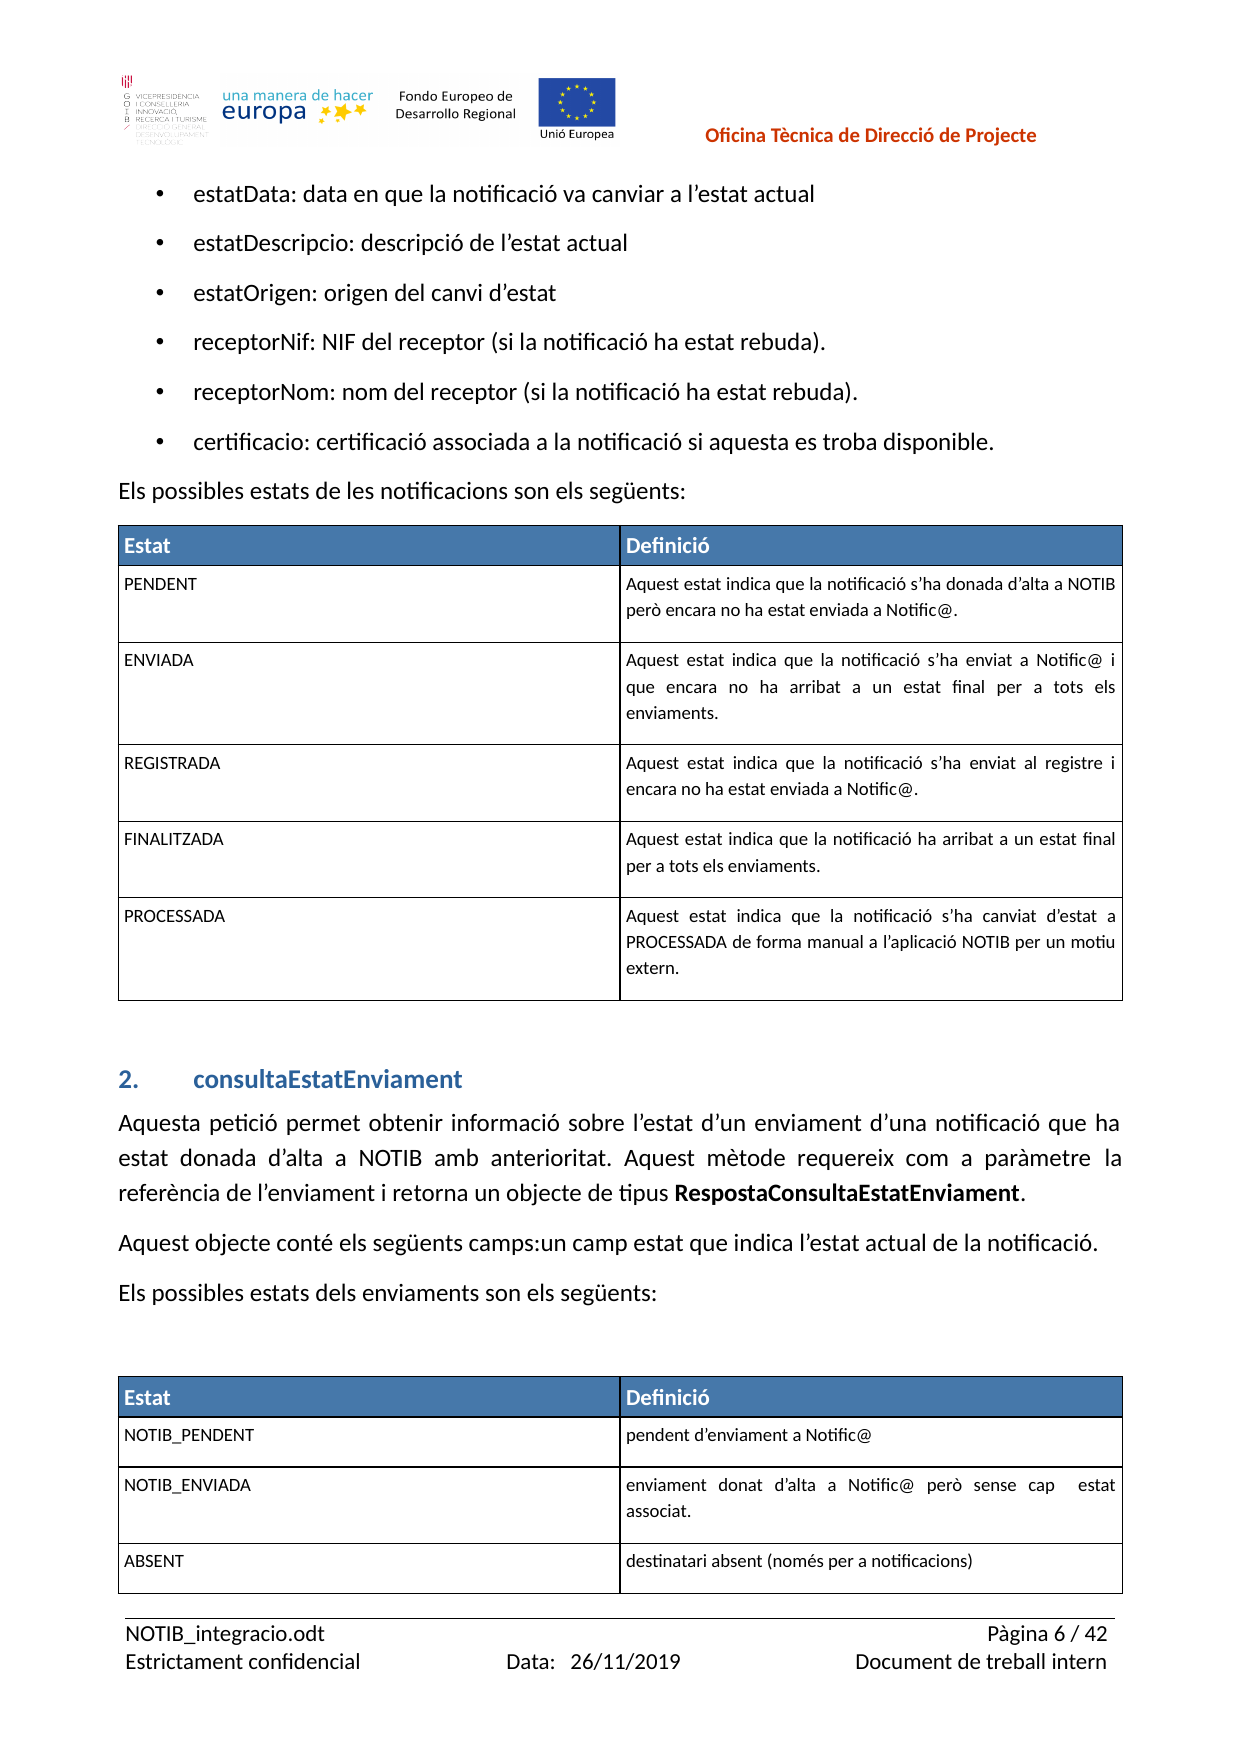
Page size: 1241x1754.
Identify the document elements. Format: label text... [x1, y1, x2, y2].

text Els possibles estats de les notificacions son els següents: [118, 475, 1122, 506]
picture [118, 73, 213, 147]
text Aquesta petició permet obtenir informació sobre l’estat d’un enviament d’una notificació que ha estat donada d’alta a NOTIB amb anterioritat. Aquest mètode requereix com a paràmetre la referència de l’enviament i retorna un objecte de tipus RespostaConsultaEstatEnviament. [118, 1108, 1122, 1208]
table_cell FINALITZADA [119, 822, 619, 897]
picture [219, 73, 621, 147]
text Els possibles estats dels enviaments son els següents: [118, 1277, 1122, 1307]
table_header Definició [621, 526, 1122, 565]
list estatDescripcio: descripció de l’estat actual [156, 227, 1122, 258]
list receptorNom: nom del receptor (si la notificació ha estat rebuda). [156, 376, 1122, 407]
list receptorNif: NIF del receptor (si la notificació ha estat rebuda). [156, 326, 1122, 357]
table_cell destinatari absent (només per a notificacions) [621, 1544, 1122, 1593]
table_cell Aquest estat indica que la notificació s’ha enviat a Notific@ i que encara no ha arribat a un estat final per a tots els enviaments. [621, 643, 1122, 744]
table_header Estat [119, 526, 619, 565]
table_cell REGISTRADA [119, 745, 619, 821]
table_cell Aquest estat indica que la notificació ha arribat a un estat final per a tots els enviaments. [621, 822, 1122, 897]
list estatOrigen: origen del canvi d’estat [156, 277, 1122, 307]
list certificacio: certificació associada a la notificació si aquesta es troba disponible. [156, 426, 1122, 456]
table_cell NOTIB_ENVIADA [119, 1468, 619, 1543]
table_cell PROCESSADA [119, 898, 619, 1000]
table_header Estat [119, 1377, 619, 1416]
table_cell Aquest estat indica que la notificació s’ha enviat al registre i encara no ha estat enviada a Notific@. [621, 745, 1122, 821]
table_cell ABSENT [119, 1544, 619, 1593]
table_header Definició [621, 1377, 1122, 1416]
table_cell Aquest estat indica que la notificació s’ha canviat d’estat a PROCESSADA de forma manual a l’aplicació NOTIB per un motiu extern. [621, 898, 1122, 1000]
table_cell Aquest estat indica que la notificació s’ha donada d’alta a NOTIB però encara no ha estat enviada a Notific@. [621, 566, 1122, 642]
table_cell enviament donat d’alta a Notific@ però sense cap estat associat. [621, 1468, 1122, 1543]
table_cell ENVIADA [119, 643, 619, 744]
table_cell NOTIB_PENDENT [119, 1418, 619, 1466]
table_cell PENDENT [119, 566, 619, 642]
text Aquest objecte conté els següents camps:un camp estat que indica l’estat actual de la notificació. [118, 1227, 1122, 1258]
table_cell pendent d’enviament a Notific@ [621, 1418, 1122, 1466]
subtitle consultaEstatEnviament [118, 1062, 1122, 1095]
list estatData: data en que la notificació va canviar a l’estat actual [156, 178, 1122, 208]
